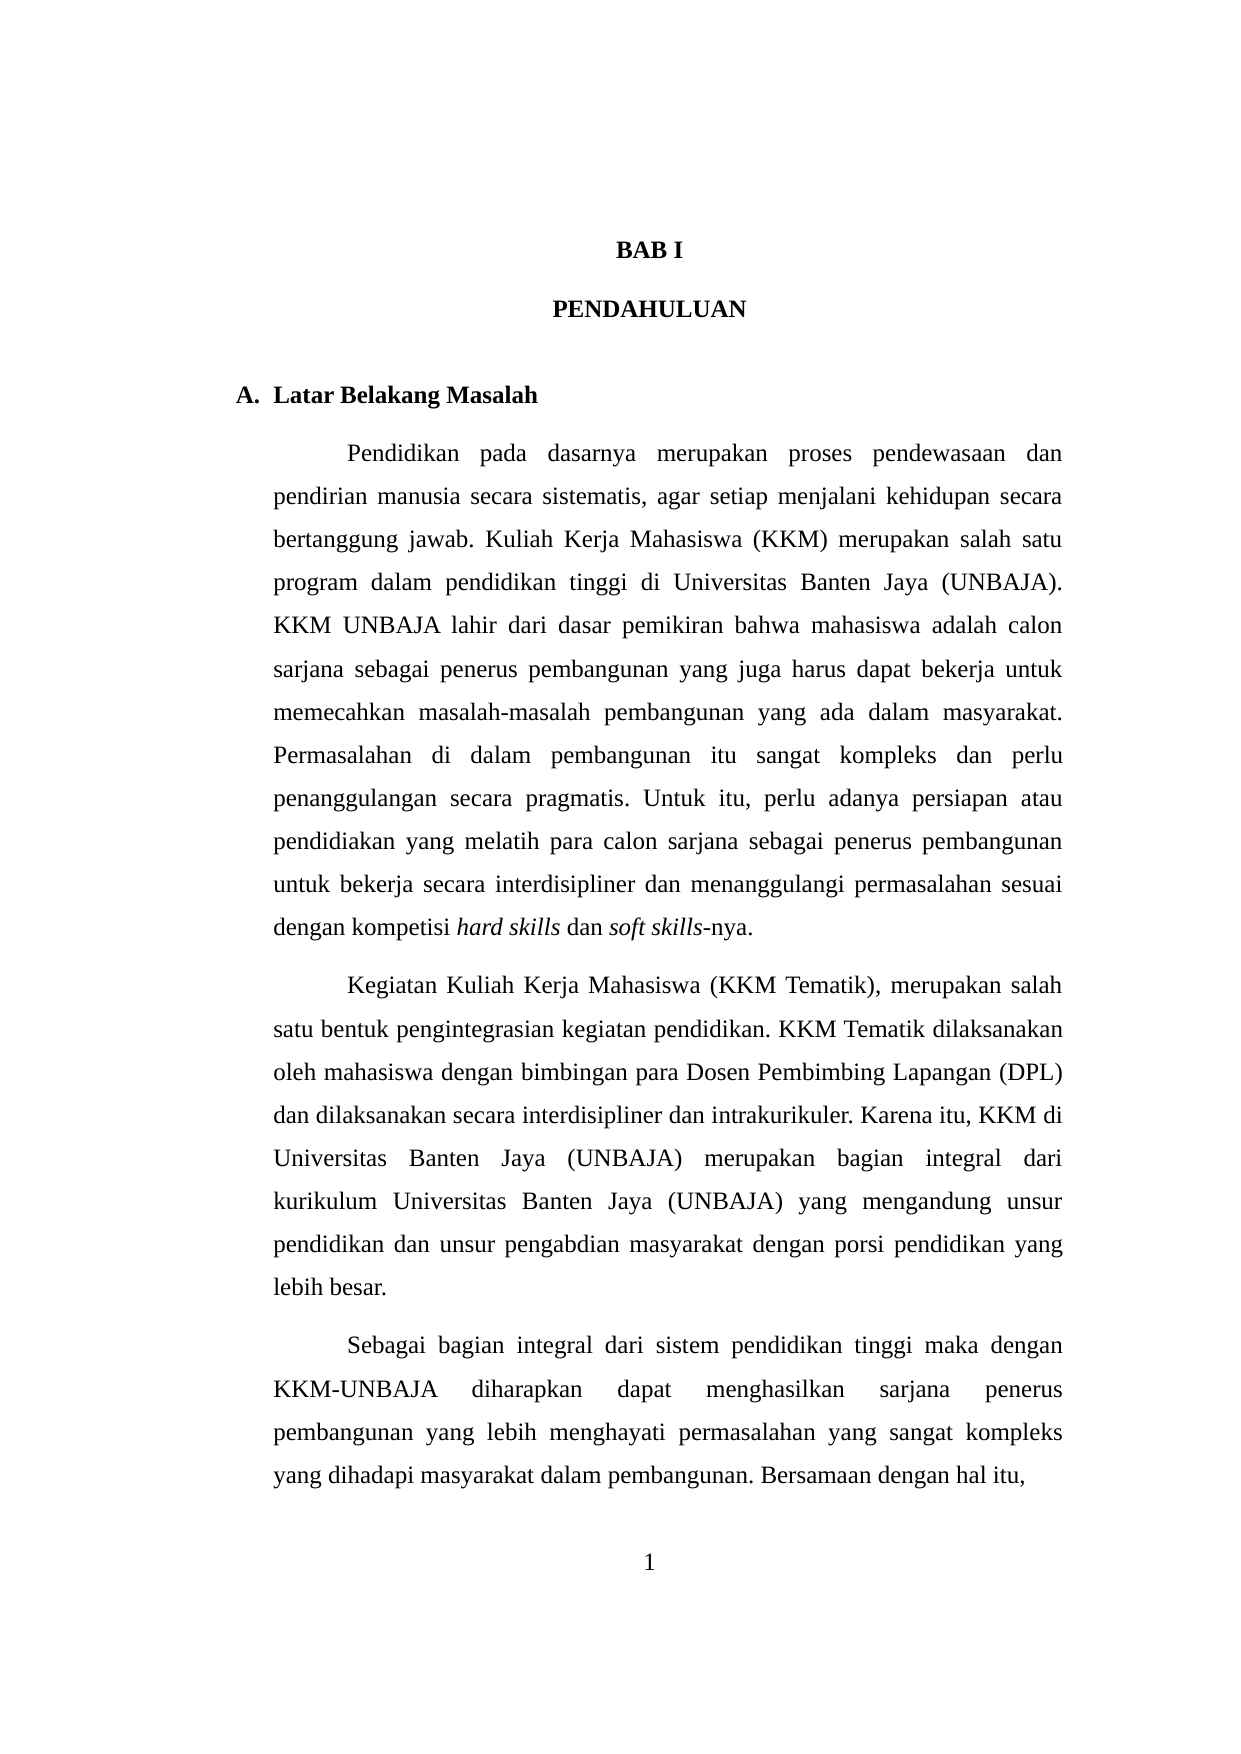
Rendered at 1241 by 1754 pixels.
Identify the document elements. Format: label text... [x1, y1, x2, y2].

text Pendidikan pada dasarnya merupakan proses pendewasaan dan pendirian manusia secara sistematis, agar setiap menjalani kehidupan secara bertanggung jawab. Kuliah Kerja Mahasiswa (KKM) merupakan salah satu program dalam pendidikan tinggi di Universitas Banten Jaya (UNBAJA). KKM UNBAJA lahir dari dasar pemikiran bahwa mahasiswa adalah calon sarjana sebagai penerus pembangunan yang juga harus dapat bekerja untuk memecahkan masalah-masalah pembangunan yang ada dalam masyarakat. Permasalahan di dalam pembangunan itu sangat kompleks dan perlu penanggulangan secara pragmatis. Untuk itu, perlu adanya persiapan atau pendidiakan yang melatih para calon sarjana sebagai penerus pembangunan untuk bekerja secara interdisipliner dan menanggulangi permasalahan sesuai dengan kompetisi hard skills dan soft skills-nya. [273, 438, 1063, 941]
text Sebagai bagian integral dari sistem pendidikan tinggi maka dengan KKM-UNBAJA diharapkan dapat menghasilkan sarjana penerus pembangunan yang lebih menghayati permasalahan yang sangat kompleks yang dihadapi masyarakat dalam pembangunan. Bersamaan dengan hal itu, [273, 1331, 1063, 1489]
list Latar Belakang Masalah [236, 380, 1063, 409]
text PENDAHULUAN [236, 294, 1063, 322]
text BAB I [236, 236, 1063, 264]
text Kegiatan Kuliah Kerja Mahasiswa (KKM Tematik), merupakan salah satu bentuk pengintegrasian kegiatan pendidikan. KKM Tematik dilaksanakan oleh mahasiswa dengan bimbingan para Dosen Pembimbing Lapangan (DPL) dan dilaksanakan secara interdisipliner dan intrakurikuler. Karena itu, KKM di Universitas Banten Jaya (UNBAJA) merupakan bagian integral dari kurikulum Universitas Banten Jaya (UNBAJA) yang mengandung unsur pendidikan dan unsur pengabdian masyarakat dengan porsi pendidikan yang lebih besar. [273, 971, 1063, 1301]
